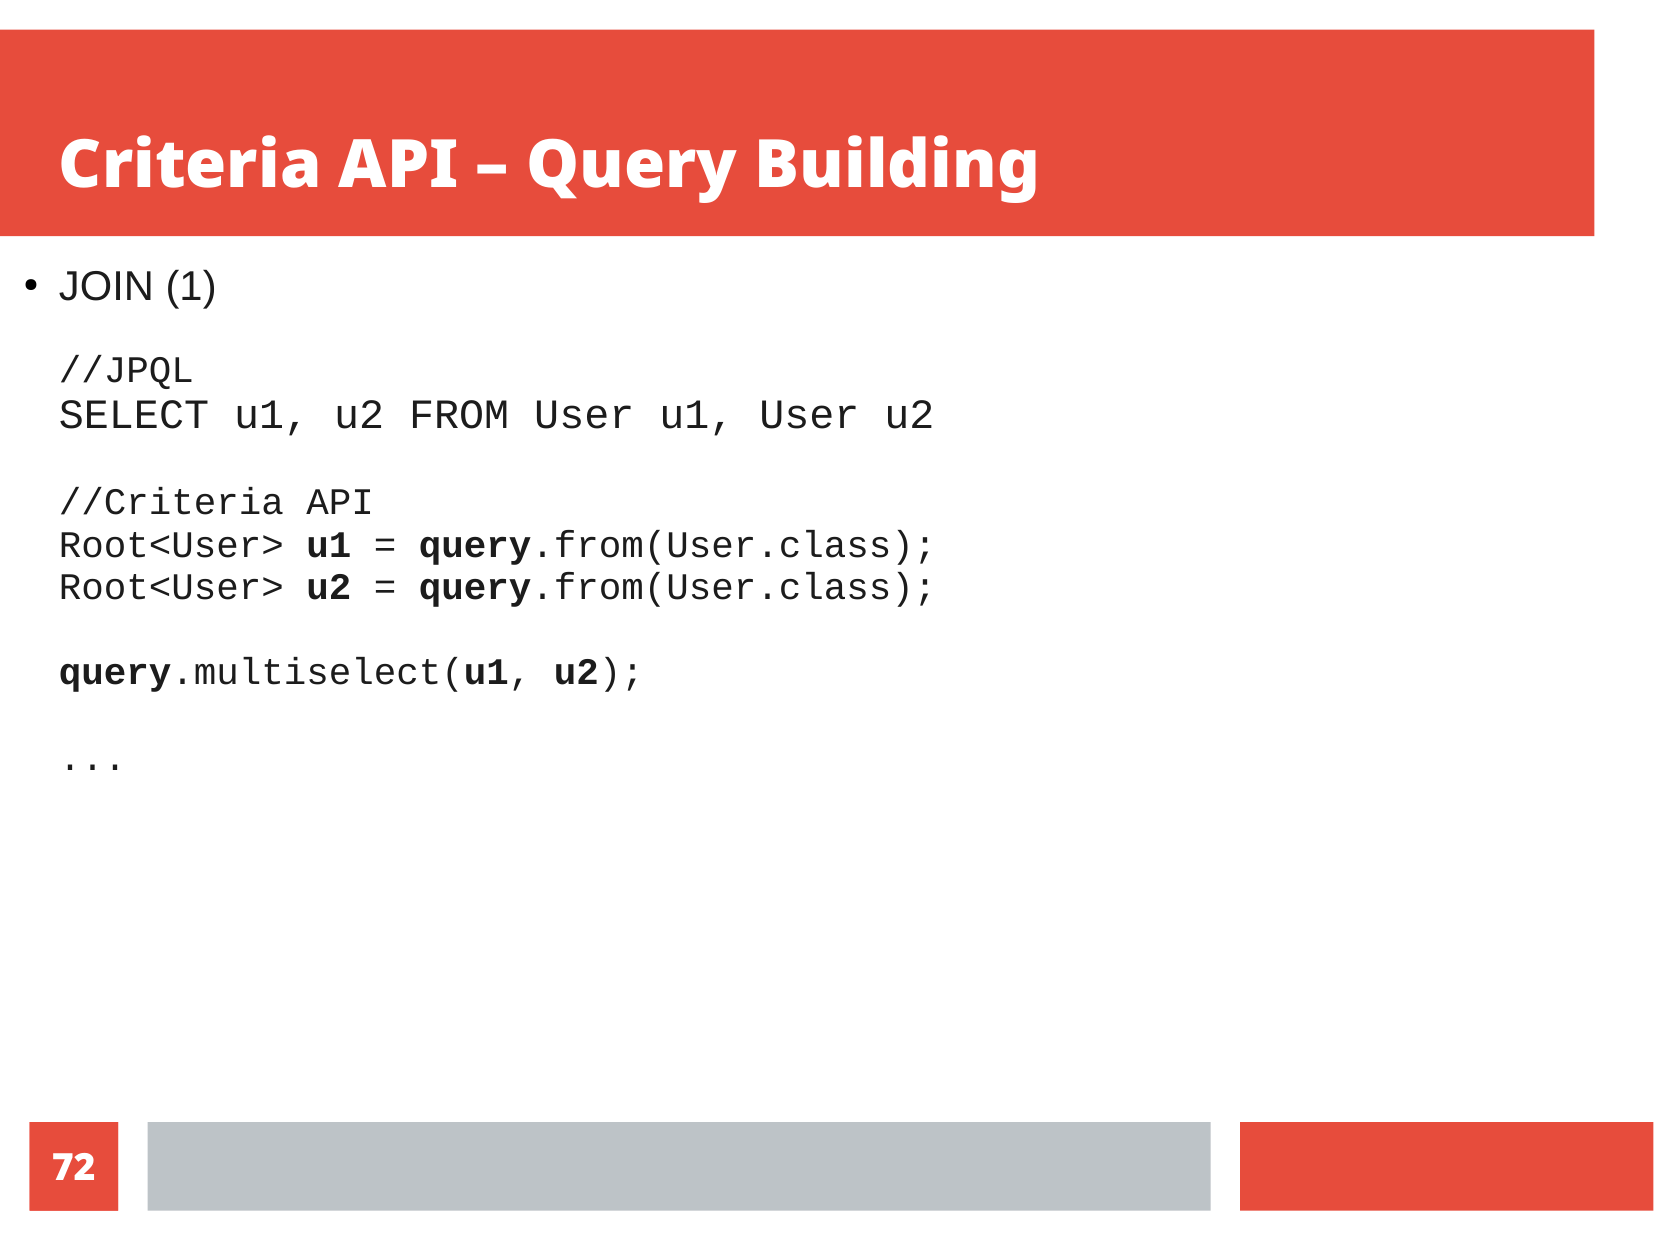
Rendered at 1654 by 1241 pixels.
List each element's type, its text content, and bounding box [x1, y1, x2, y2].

subtitle JOIN (1) //JPQL SELECT u1, u2 FROM User u1, User u2 //Criteria API Root<User> u1 = query.from(User.class); Root<User> u2 = query.from(User.class); query.multiselect(u1, u2); ... [23, 262, 1642, 1087]
title Criteria API – Query Building [59, 59, 1595, 207]
